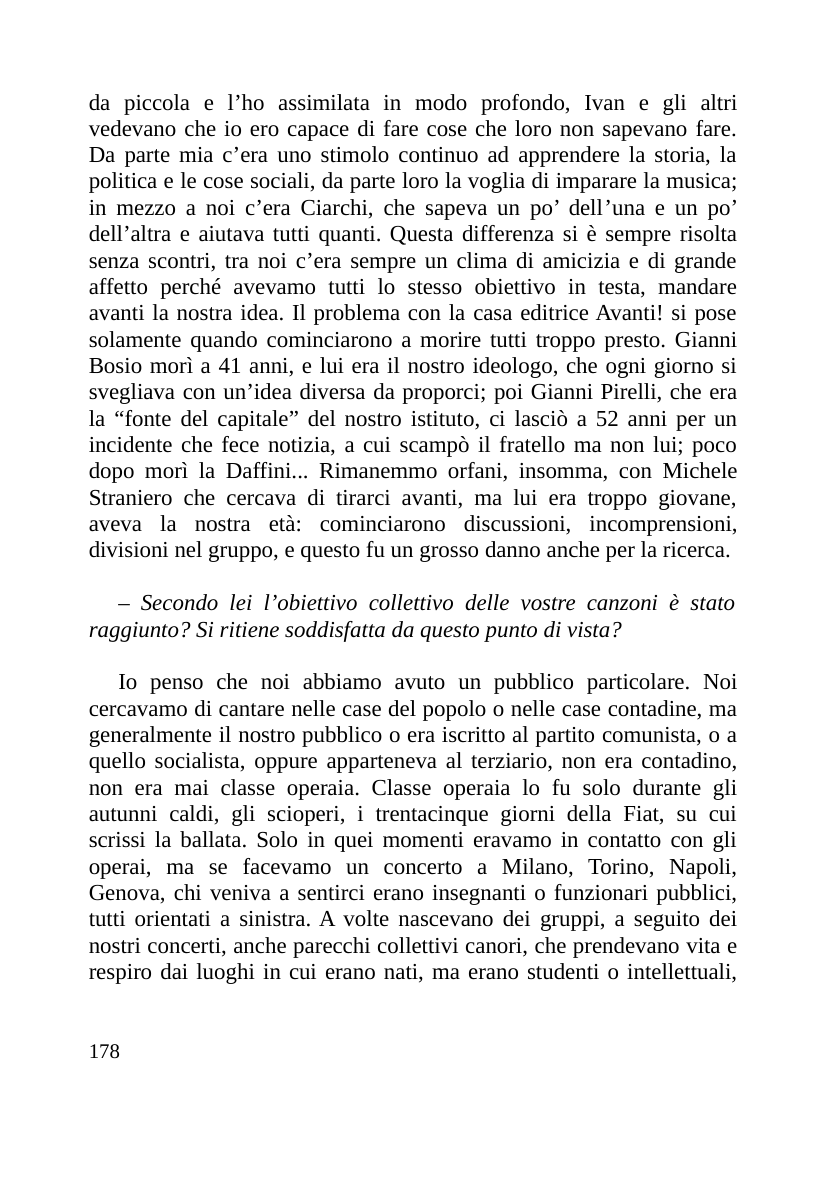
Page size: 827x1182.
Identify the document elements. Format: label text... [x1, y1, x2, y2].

text – Secondo lei l’obiettivo collettivo delle vostre canzoni è stato raggiunto? Si ritiene soddisfatta da questo punto di vista? [88, 589, 738, 642]
text Io penso che noi abbiamo avuto un pubblico particolare. Noi cercavamo di cantare nelle case del popolo o nelle case contadine, ma generalmente il nostro pubblico o era iscritto al partito comunista, o a quello socialista, oppure apparteneva al terziario, non era contadino, non era mai classe operaia. Classe operaia lo fu solo durante gli autunni caldi, gli scioperi, i trentacinque giorni della Fiat, su cui scrissi la ballata. Solo in quei momenti eravamo in contatto con gli operai, ma se facevamo un concerto a Milano, Torino, Napoli, Genova, chi veniva a sentirci erano insegnanti o funzionari pubblici, tutti orientati a sinistra. A volte nascevano dei gruppi, a seguito dei nostri concerti, anche parecchi collettivi canori, che prendevano vita e respiro dai luoghi in cui erano nati, ma erano studenti o intellettuali, [88, 668, 738, 984]
text da piccola e l’ho assimilata in modo profondo, Ivan e gli altri vedevano che io ero capace di fare cose che loro non sapevano fare. Da parte mia c’era uno stimolo continuo ad apprendere la storia, la politica e le cose sociali, da parte loro la voglia di imparare la musica; in mezzo a noi c’era Ciarchi, che sapeva un po’ dell’una e un po’ dell’altra e aiutava tutti quanti. Questa differenza si è sempre risolta senza scontri, tra noi c’era sempre un clima di amicizia e di grande affetto perché avevamo tutti lo stesso obiettivo in testa, mandare avanti la nostra idea. Il problema con la casa editrice Avanti! si pose solamente quando cominciarono a morire tutti troppo presto. Gianni Bosio morì a 41 anni, e lui era il nostro ideologo, che ogni giorno si svegliava con un’idea diversa da proporci; poi Gianni Pirelli, che era la “fonte del capitale” del nostro istituto, ci lasciò a 52 anni per un incidente che fece notizia, a cui scampò il fratello ma non lui; poco dopo morì la Daffini... Rimanemmo orfani, insomma, con Michele Straniero che cercava di tirarci avanti, ma lui era troppo giovane, aveva la nostra età: cominciarono discussioni, incomprensioni, divisioni nel gruppo, e questo fu un grosso danno anche per la ricerca. [88, 88, 738, 563]
